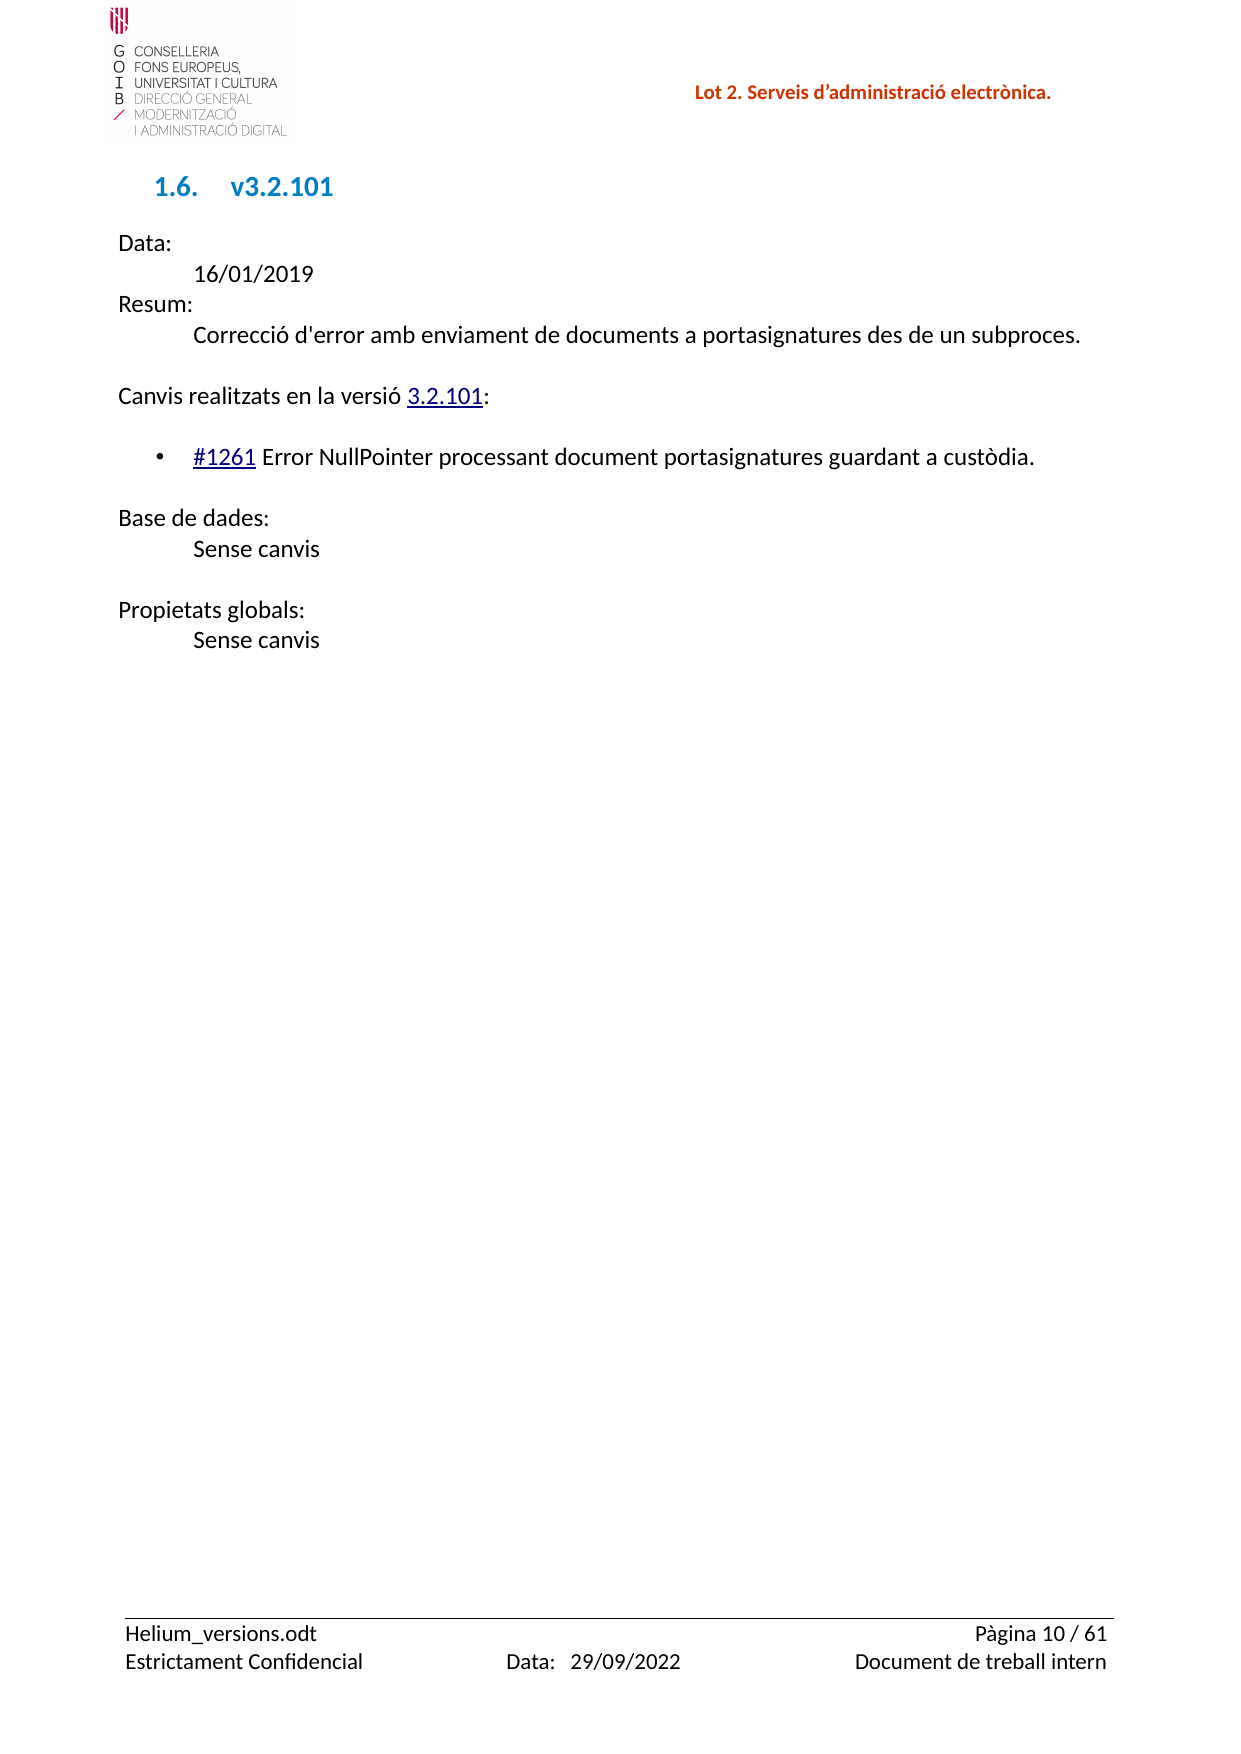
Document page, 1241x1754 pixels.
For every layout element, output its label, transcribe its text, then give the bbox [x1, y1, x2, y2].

subtitle v3.2.101 [153, 168, 1122, 204]
text Sense canvis [118, 624, 1122, 655]
list #1261 Error NullPointer processant document portasignatures guardant a custòdia. [156, 441, 1122, 472]
text Correcció d'error amb enviament de documents a portasignatures des de un subproces. [118, 319, 1122, 350]
text Resum: [118, 289, 1122, 319]
text Canvis realitzats en la versió 3.2.101: [118, 380, 1122, 411]
text Data: [118, 228, 1122, 258]
picture [100, 0, 297, 144]
text Sense canvis [118, 533, 1122, 563]
text Propietats globals: [118, 594, 1122, 624]
text 16/01/2019 [118, 258, 1122, 289]
text Base de dades: [118, 502, 1122, 533]
